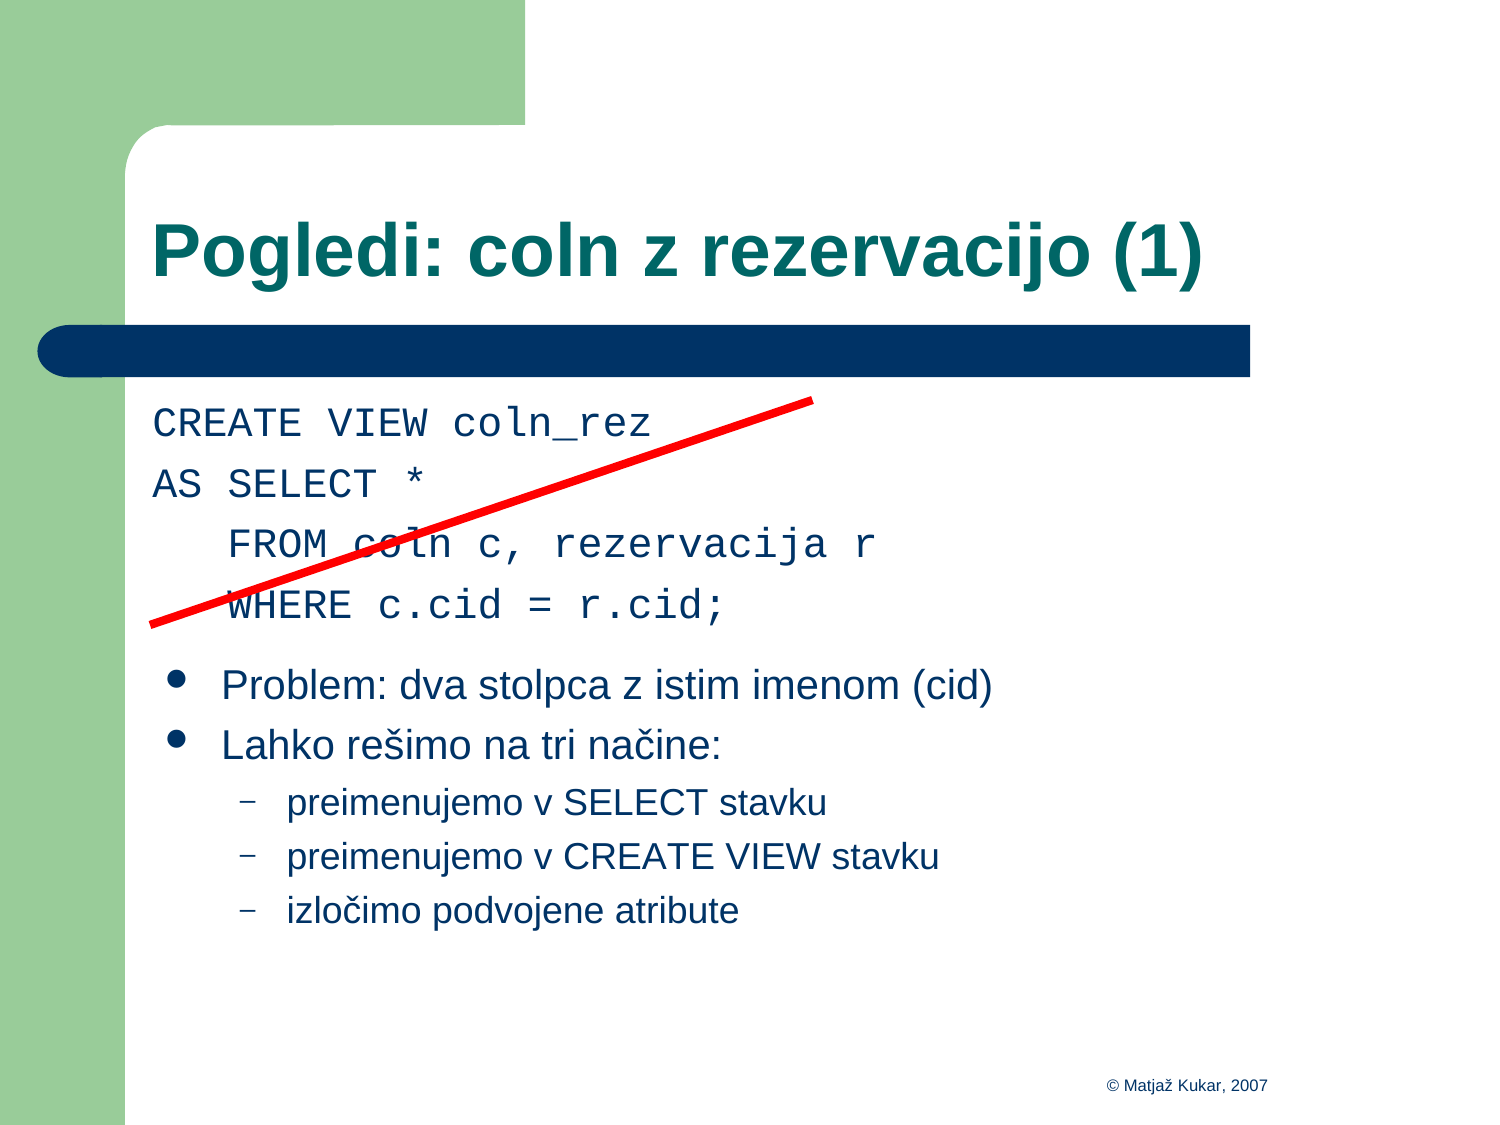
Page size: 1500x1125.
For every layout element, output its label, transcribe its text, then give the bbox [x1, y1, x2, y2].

title Pogledi: coln z rezervacijo (1) [136, 136, 1414, 301]
text_box Problem: dva stolpca z istim imenom (cid) Lahko rešimo na tri načine: preimenujemo v SELECT stavku preimenujemo v CREATE VIEW stavku izločimo podvojene atribute [150, 649, 1413, 988]
text_box © Matjaž Kukar, 2007 [949, 1025, 1426, 1103]
list CREATE VIEW coln_rez AS SELECT * FROM coln c, rezervacija r WHERE c.cid = r.cid; [137, 387, 1400, 695]
